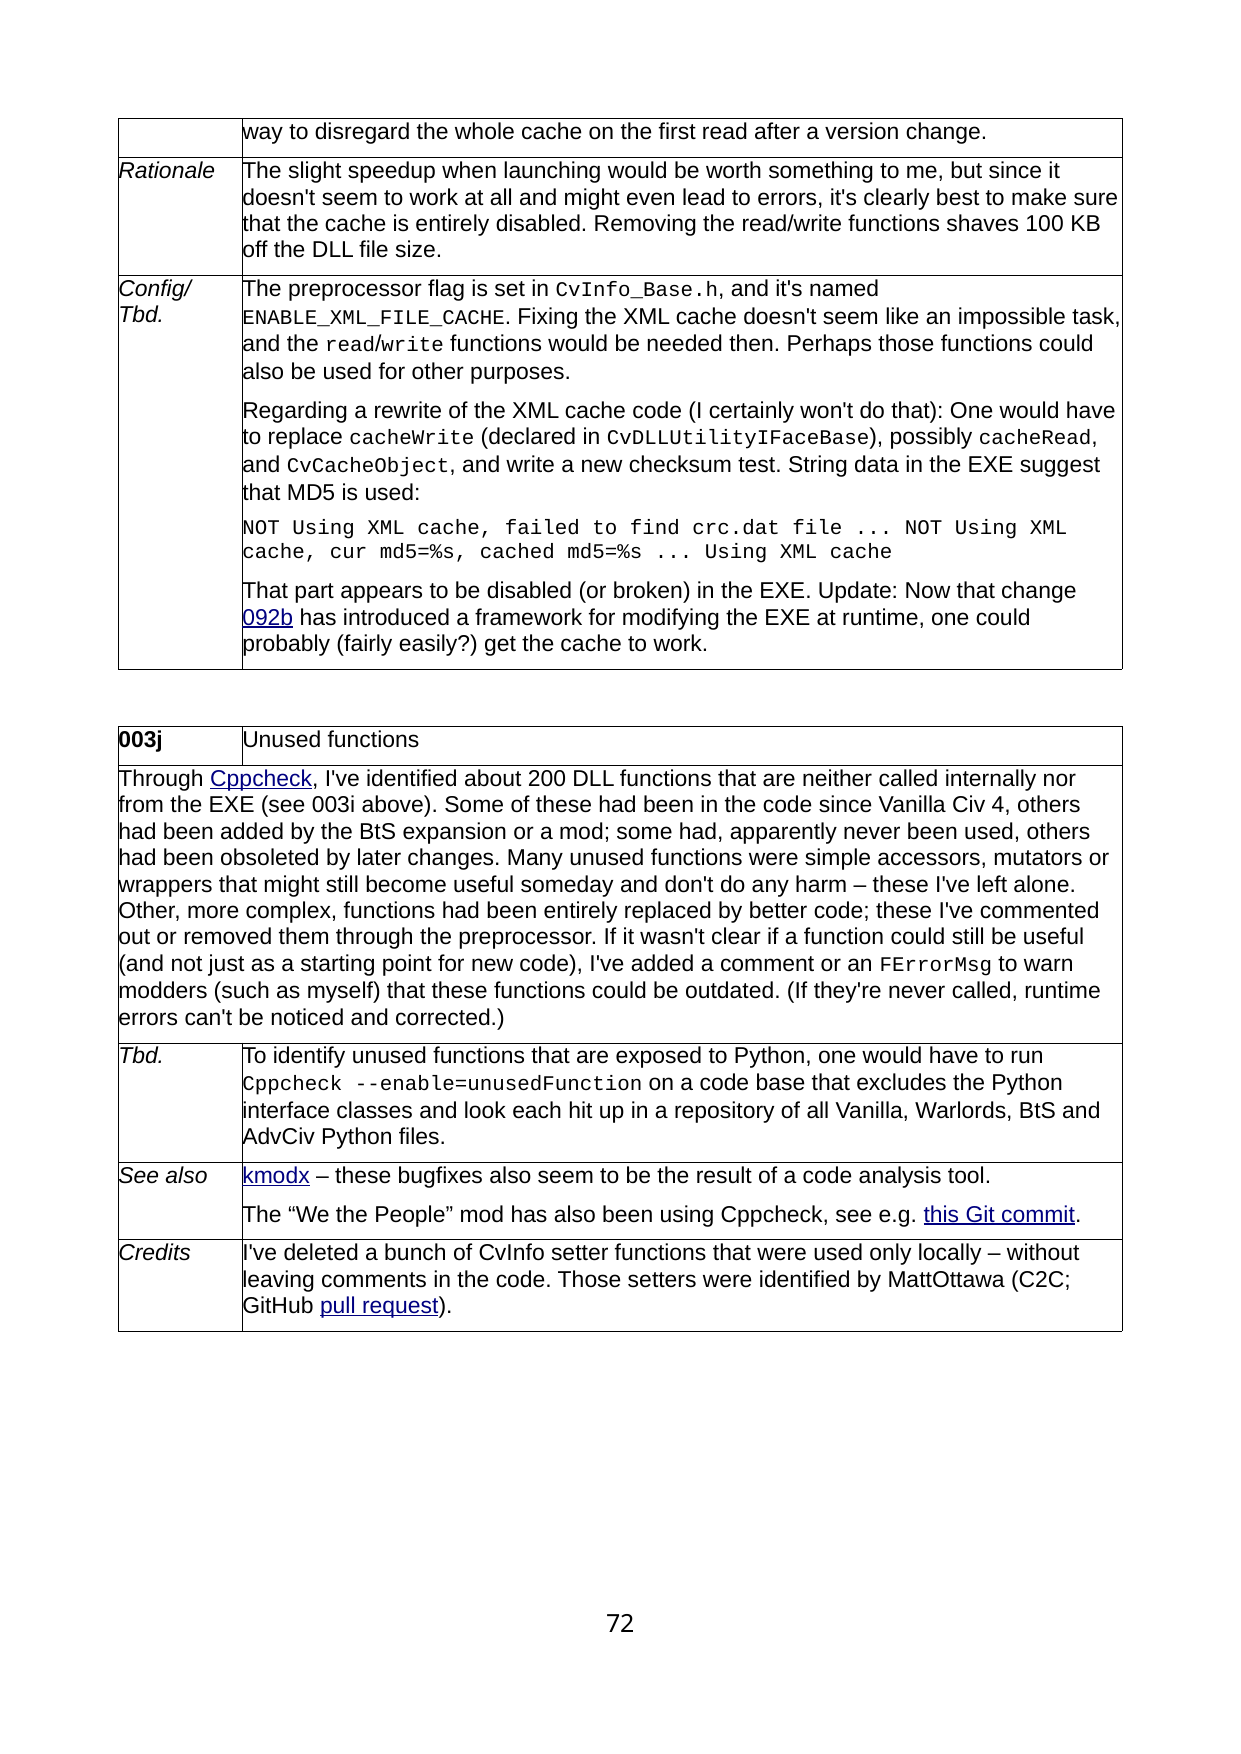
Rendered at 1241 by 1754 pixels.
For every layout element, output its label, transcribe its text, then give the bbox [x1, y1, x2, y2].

table_cell Rationale [119, 158, 242, 275]
table_header Unused functions [243, 727, 1122, 765]
table_cell Through Cppcheck, I've identified about 200 DLL functions that are neither called internally nor from the EXE (see 003i above). Some of these had been in the code since Vanilla Civ 4, others had been added by the BtS expansion or a mod; some had, apparently never been used, others had been obsoleted by later changes. Many unused functions were simple accessors, mutators or wrappers that might still become useful someday and don't do any harm – these I've left alone. Other, more complex, functions had been entirely replaced by better code; these I've commented out or removed them through the preprocessor. If it wasn't clear if a function could still be useful (and not just as a starting point for new code), I've added a comment or an FErrorMsg to warn modders (such as myself) that these functions could be outdated. (If they're never called, runtime errors can't be noticed and corrected.) [119, 766, 1122, 1042]
table_cell way to disregard the whole cache on the first read after a version change. [243, 119, 1122, 157]
table_cell Credits [119, 1240, 242, 1331]
table_cell Tbd. [119, 1044, 242, 1162]
table_cell kmodx – these bugfixes also seem to be the result of a code analysis tool. The “We the People” mod has also been using Cppcheck, see e.g. this Git commit. [243, 1163, 1122, 1239]
table_cell To identify unused functions that are exposed to Python, one would have to run Cppcheck --enable=unusedFunction on a code base that excludes the Python interface classes and look each hit up in a repository of all Vanilla, Warlords, BtS and AdvCiv Python files. [243, 1044, 1122, 1162]
table_cell [119, 119, 242, 157]
table_header 003j [119, 727, 242, 765]
table_cell The slight speedup when launching would be worth something to me, but since it doesn't seem to work at all and might even lead to errors, it's clearly best to make sure that the cache is entirely disabled. Removing the read/write functions shaves 100 KB off the DLL file size. [243, 158, 1122, 275]
table_cell See also [119, 1163, 242, 1239]
table_cell Config/ Tbd. [119, 276, 242, 668]
table_cell I've deleted a bunch of CvInfo setter functions that were used only locally – without leaving comments in the code. Those setters were identified by MattOttawa (C2C; GitHub pull request). [243, 1240, 1122, 1331]
table_cell The preprocessor flag is set in CvInfo_Base.h, and it's named ENABLE_XML_FILE_CACHE. Fixing the XML cache doesn't seem like an impossible task, and the read/write functions would be needed then. Perhaps those functions could also be used for other purposes. Regarding a rewrite of the XML cache code (I certainly won't do that): One would have to replace cacheWrite (declared in CvDLLUtilityIFaceBase), possibly cacheRead, and CvCacheObject, and write a new checksum test. String data in the EXE suggest that MD5 is used: NOT Using XML cache, failed to find crc.dat file ... NOT Using XML cache, cur md5=%s, cached md5=%s ... Using XML cache That part appears to be disabled (or broken) in the EXE. Update: Now that change 092b has introduced a framework for modifying the EXE at runtime, one could probably (fairly easily?) get the cache to work. [243, 276, 1122, 668]
